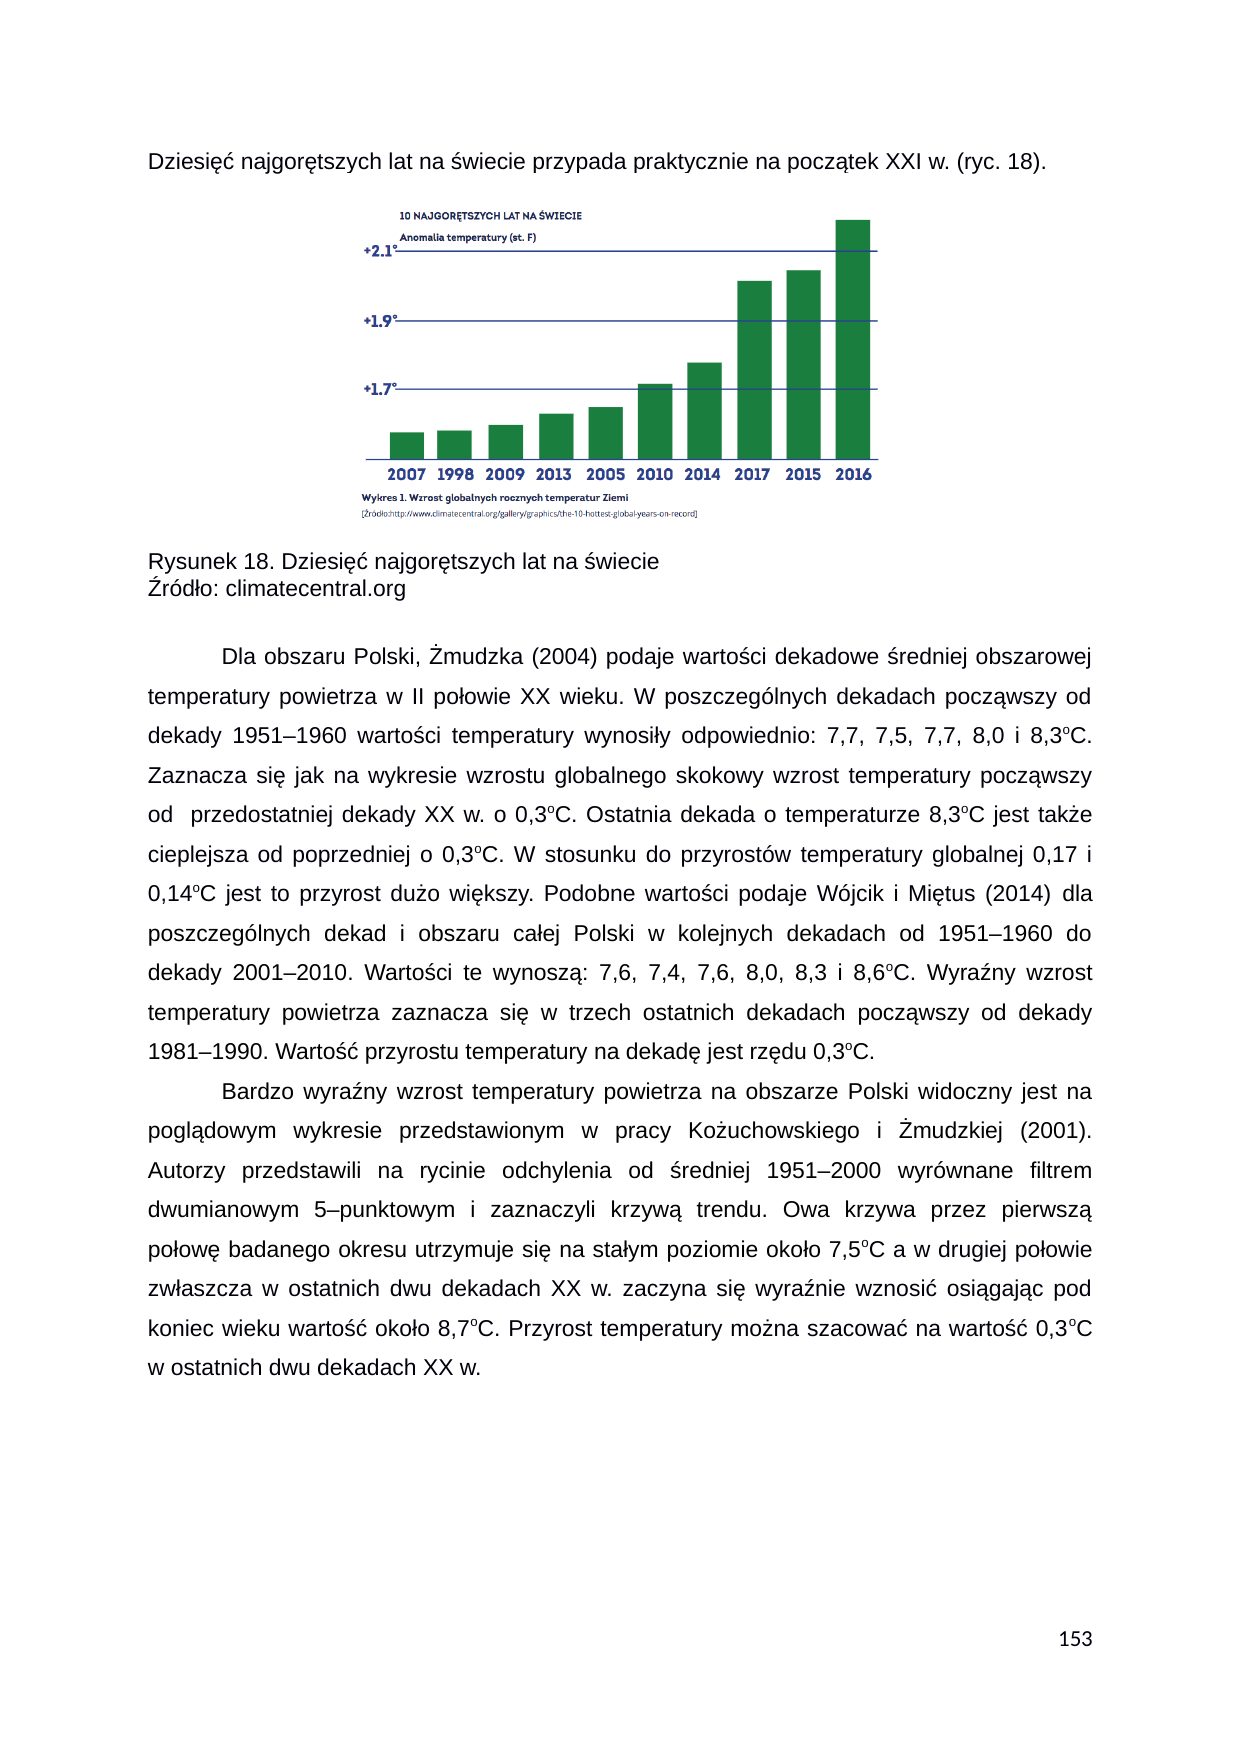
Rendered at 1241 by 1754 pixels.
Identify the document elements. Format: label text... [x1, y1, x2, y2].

text Dla obszaru Polski, Żmudzka (2004) podaje wartości dekadowe średniej obszarowej temperatury powietrza w II połowie XX wieku. W poszczególnych dekadach począwszy od dekady 1951–1960 wartości temperatury wynosiły odpowiednio: 7,7, 7,5, 7,7, 8,0 i 8,3oC. Zaznacza się jak na wykresie wzrostu globalnego skokowy wzrost temperatury począwszy od przedostatniej dekady XX w. o 0,3oC. Ostatnia dekada o temperaturze 8,3oC jest także cieplejsza od poprzedniej o 0,3oC. W stosunku do przyrostów temperatury globalnej 0,17 i 0,14oC jest to przyrost dużo większy. Podobne wartości podaje Wójcik i Miętus (2014) dla poszczególnych dekad i obszaru całej Polski w kolejnych dekadach od 1951–1960 do dekady 2001–2010. Wartości te wynoszą: 7,6, 7,4, 7,6, 8,0, 8,3 i 8,6oC. Wyraźny wzrost temperatury powietrza zaznacza się w trzech ostatnich dekadach począwszy od dekady 1981–1990. Wartość przyrostu temperatury na dekadę jest rzędu 0,3oC. [148, 643, 1093, 1064]
text Rysunek 18. Dziesięć najgorętszych lat na świecie [148, 548, 1093, 574]
text Źródło: climatecentral.org [148, 574, 1093, 601]
text Dziesięć najgorętszych lat na świecie przypada praktycznie na początek XXI w. (ryc. 18). [148, 148, 1093, 174]
text Bardzo wyraźny wzrost temperatury powietrza na obszarze Polski widoczny jest na poglądowym wykresie przedstawionym w pracy Kożuchowskiego i Żmudzkiej (2001). Autorzy przedstawili na rycinie odchylenia od średniej 1951–2000 wyrównane filtrem dwumianowym 5–punktowym i zaznaczyli krzywą trendu. Owa krzywa przez pierwszą połowę badanego okresu utrzymuje się na stałym poziomie około 7,5oC a w drugiej połowie zwłaszcza w ostatnich dwu dekadach XX w. zaczyna się wyraźnie wznosić osiągając pod koniec wieku wartość około 8,7oC. Przyrost temperatury można szacować na wartość 0,3oC w ostatnich dwu dekadach XX w. [148, 1078, 1093, 1380]
picture [330, 173, 911, 522]
